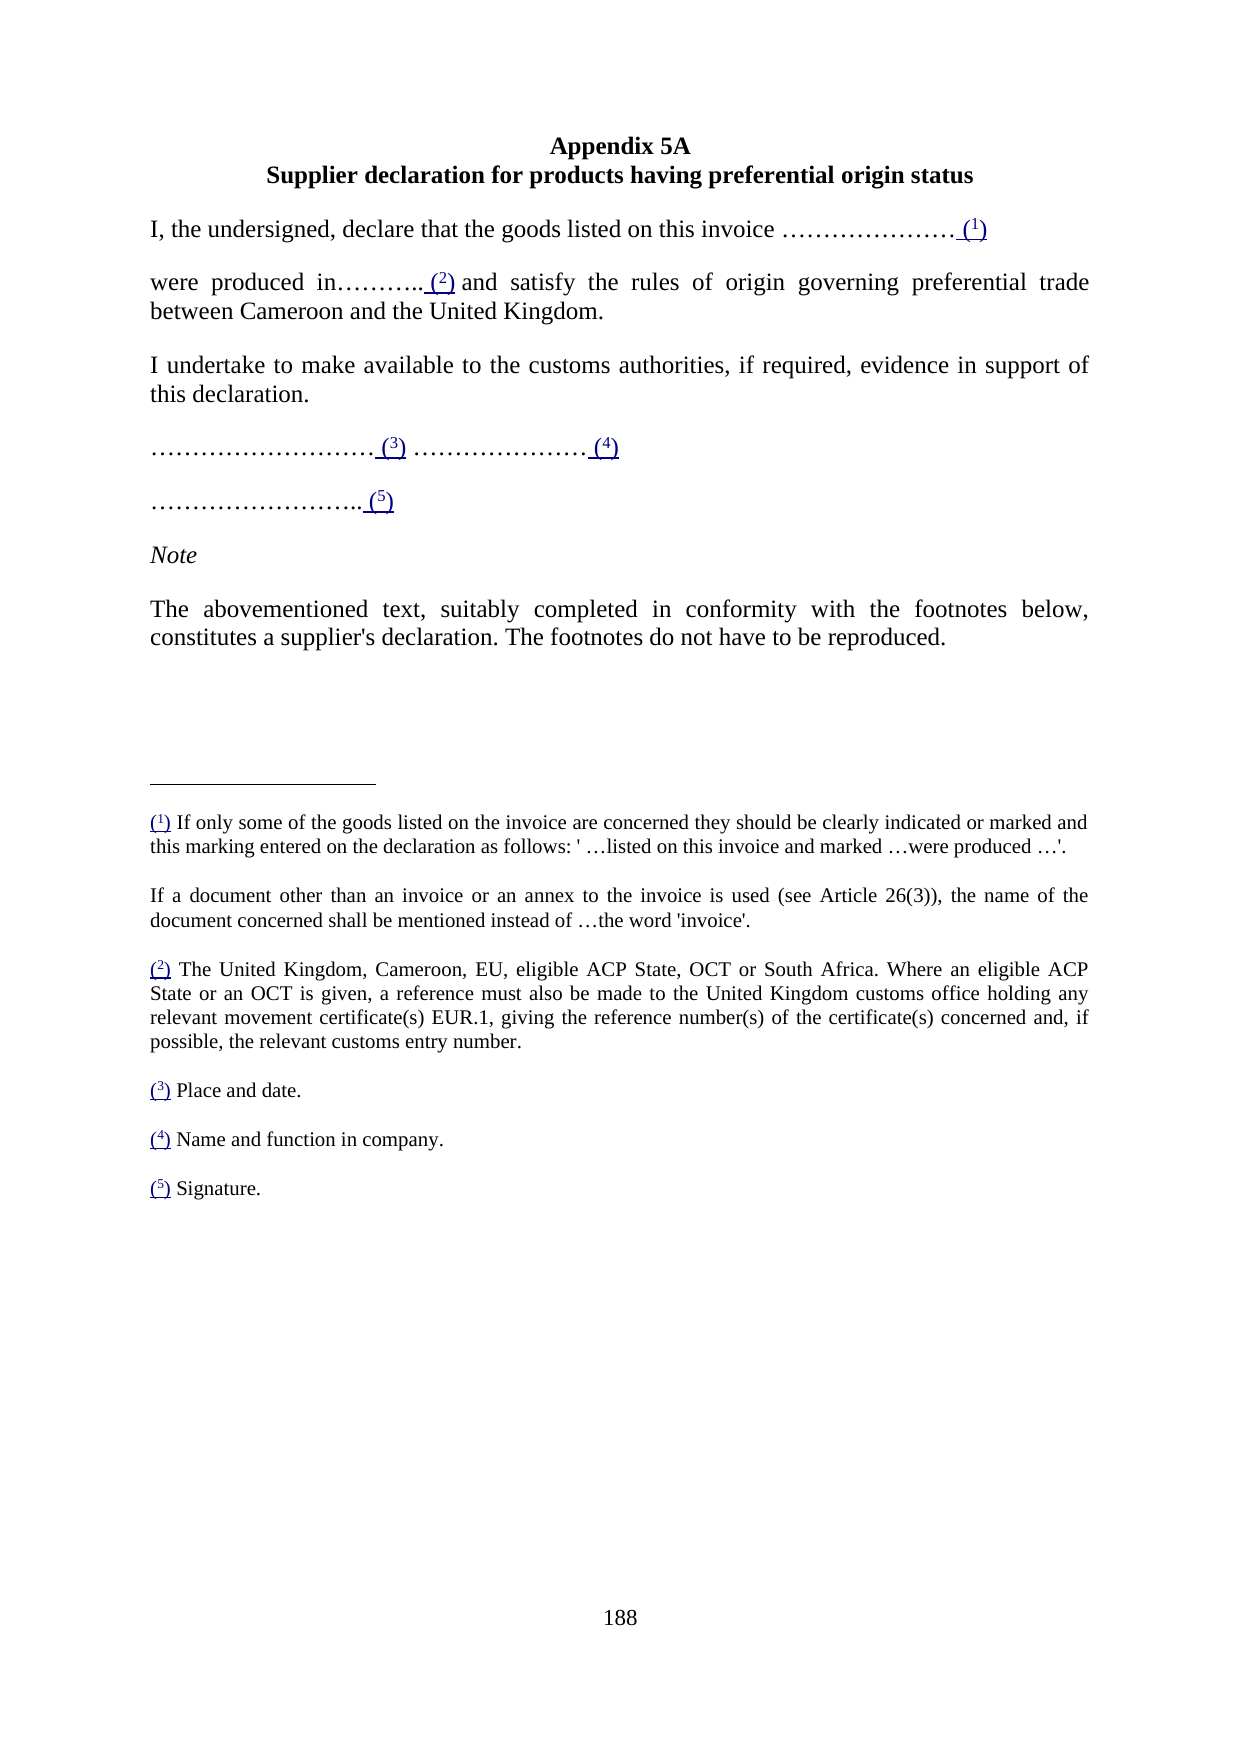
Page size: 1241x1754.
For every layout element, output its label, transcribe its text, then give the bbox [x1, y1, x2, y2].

text (1) If only some of the goods listed on the invoice are concerned they should be clearly indicated or marked and this marking entered on the declaration as follows: ' …listed on this invoice and marked …were produced …'. [150, 810, 1090, 858]
text (4) Name and function in company. [150, 1127, 1090, 1151]
text The abovementioned text, suitably completed in conformity with the footnotes below, constitutes a supplier's declaration. The footnotes do not have to be reproduced. [150, 594, 1090, 651]
text (5) Signature. [150, 1176, 1090, 1200]
text were produced in……….. (2) and satisfy the rules of origin governing preferential trade between Cameroon and the United Kingdom. [150, 267, 1090, 325]
text I undertake to make available to the customs authorities, if required, evidence in support of this declaration. [150, 350, 1090, 407]
text If a document other than an invoice or an annex to the invoice is used (see Article 26(3)), the name of the document concerned shall be mentioned instead of …the word 'invoice'. [150, 883, 1090, 932]
text …………………….. (5) [150, 486, 1090, 515]
text I, the undersigned, declare that the goods listed on this invoice ………………… (1) [150, 214, 1090, 242]
text (3) Place and date. [150, 1078, 1090, 1102]
text Appendix 5A Supplier declaration for products having preferential origin status [150, 131, 1090, 189]
text (2) The United Kingdom, Cameroon, EU, eligible ACP State, OCT or South Africa. Where an eligible ACP State or an OCT is given, a reference must also be made to the United Kingdom customs office holding any relevant movement certificate(s) EUR.1, giving the reference number(s) of the certificate(s) concerned and, if possible, the relevant customs entry number. [150, 957, 1090, 1053]
text ……………………… (3) ………………… (4) [150, 432, 1090, 461]
text Note [150, 540, 1090, 569]
